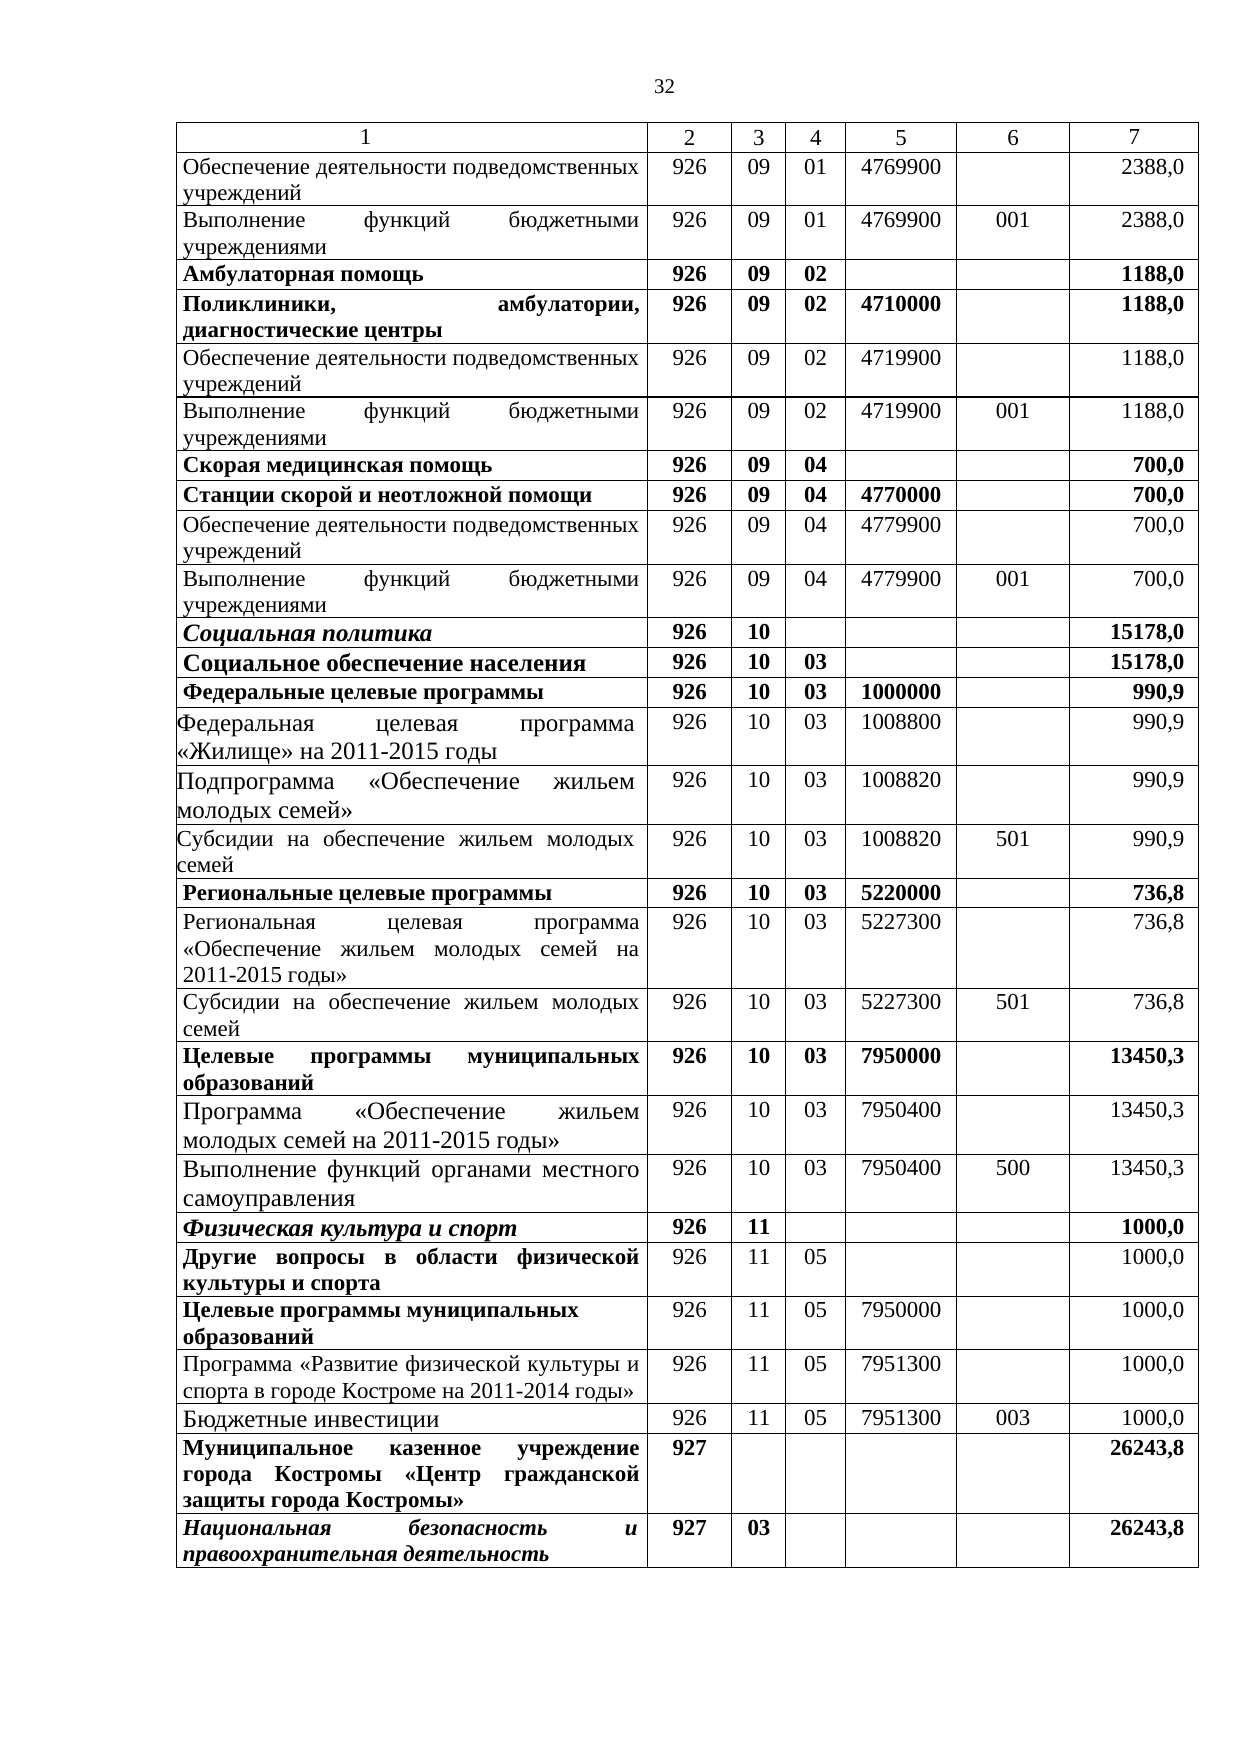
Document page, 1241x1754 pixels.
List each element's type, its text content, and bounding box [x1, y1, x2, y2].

table_cell 7951300 [846, 1404, 956, 1433]
table_cell [1199, 988, 1235, 1041]
table_header 3 [732, 123, 785, 152]
table_cell [957, 1243, 1069, 1296]
table_cell Муниципальное казенное учреждение города Костромы «Центр гражданской защиты города Костромы» [177, 1434, 647, 1513]
table_cell 11 [732, 1350, 785, 1403]
table_cell 926 [648, 908, 731, 987]
table_cell [1199, 707, 1235, 765]
table_cell 26243,8 [1070, 1434, 1198, 1513]
table_cell 4719900 [846, 344, 956, 396]
table_cell [846, 260, 956, 289]
table_cell 990,9 [1070, 708, 1198, 765]
table_cell [846, 1434, 956, 1513]
table_cell 11 [732, 1297, 785, 1349]
table_cell 05 [786, 1350, 845, 1403]
table_cell 09 [732, 398, 785, 450]
table_header 1 [177, 123, 647, 152]
table_cell 926 [648, 565, 731, 617]
table_cell 2388,0 [1070, 206, 1198, 259]
table_cell 10 [732, 989, 785, 1041]
table_cell 15178,0 [1070, 648, 1198, 677]
table_cell [957, 1350, 1069, 1403]
table_cell 700,0 [1070, 565, 1198, 617]
table_cell [1199, 765, 1235, 824]
table_cell Амбулаторная помощь [177, 260, 647, 289]
table_cell [957, 1096, 1069, 1153]
table_cell 10 [732, 825, 785, 877]
table_cell 1188,0 [1070, 398, 1198, 450]
table_cell [1199, 259, 1235, 289]
table_header 5 [846, 123, 956, 152]
table_cell 926 [648, 989, 731, 1041]
table_cell [1199, 152, 1235, 205]
table_cell [786, 1514, 845, 1567]
table_cell Социальная политика [177, 618, 647, 647]
table_cell [1199, 1433, 1235, 1513]
table_cell 03 [786, 825, 845, 877]
table_cell 10 [732, 766, 785, 824]
table_cell 03 [786, 879, 845, 907]
table_cell 926 [648, 825, 731, 877]
table_cell [957, 678, 1069, 707]
table_cell Станции скорой и неотложной помощи [177, 481, 647, 510]
table_cell [957, 908, 1069, 987]
table_cell 1000,0 [1070, 1404, 1198, 1433]
table_cell 926 [648, 618, 731, 647]
table_cell 990,9 [1070, 825, 1198, 877]
table_cell 02 [786, 398, 845, 450]
table_cell 1008800 [846, 708, 956, 765]
table_cell 02 [786, 260, 845, 289]
table_cell 2388,0 [1070, 153, 1198, 205]
table_cell 01 [786, 206, 845, 259]
table_cell 03 [786, 708, 845, 765]
table_cell 7951300 [846, 1350, 956, 1403]
table_cell Выполнение функций бюджетными учреждениями [177, 398, 647, 450]
table_cell 1000,0 [1070, 1297, 1198, 1349]
table_cell 1188,0 [1070, 344, 1198, 396]
table_cell 003 [957, 1404, 1069, 1433]
table_cell 736,8 [1070, 989, 1198, 1041]
table_cell 03 [732, 1514, 785, 1567]
table_cell [786, 1434, 845, 1513]
table_cell 1008820 [846, 766, 956, 824]
table_cell [1199, 878, 1235, 907]
table_cell [957, 1434, 1069, 1513]
table_cell [1199, 450, 1235, 480]
table_cell 926 [648, 678, 731, 707]
table_cell [1199, 1041, 1235, 1095]
table_cell 926 [648, 344, 731, 396]
table_cell 926 [648, 648, 731, 677]
table_header 2 [648, 123, 731, 152]
table_cell 09 [732, 260, 785, 289]
table_cell Субсидии на обеспечение жильем молодых семей [177, 825, 647, 877]
table_cell [957, 879, 1069, 907]
table_cell 926 [648, 511, 731, 563]
table_cell 1008820 [846, 825, 956, 877]
table_cell 1000000 [846, 678, 956, 707]
table_cell 10 [732, 879, 785, 907]
table_cell 03 [786, 1155, 845, 1212]
table_cell 926 [648, 1042, 731, 1095]
table_cell 1188,0 [1070, 260, 1198, 289]
table_cell Обеспечение деятельности подведомственных учреждений [177, 511, 647, 563]
table_cell [846, 1514, 956, 1567]
table_cell 927 [648, 1514, 731, 1567]
table_cell Региональная целевая программа «Обеспечение жильем молодых семей на 2011-2015 годы» [177, 908, 647, 987]
table_cell 001 [957, 398, 1069, 450]
table_cell 926 [648, 451, 731, 480]
table_cell Федеральная целевая программа «Жилище» на 2011-2015 годы [177, 708, 647, 765]
table_header [1199, 122, 1235, 152]
table_cell 04 [786, 481, 845, 510]
table_cell 926 [648, 1213, 731, 1242]
table_header 6 [957, 123, 1069, 152]
table_cell 1000,0 [1070, 1243, 1198, 1296]
table_cell 10 [732, 908, 785, 987]
table_cell [1199, 1095, 1235, 1153]
table_cell [957, 766, 1069, 824]
table_cell [1199, 1154, 1235, 1212]
table_cell 10 [732, 1155, 785, 1212]
table_cell 001 [957, 206, 1069, 259]
table_cell 13450,3 [1070, 1096, 1198, 1153]
table_cell [957, 1514, 1069, 1567]
table_cell 10 [732, 618, 785, 647]
table_cell 11 [732, 1243, 785, 1296]
table_cell 926 [648, 481, 731, 510]
table_cell Обеспечение деятельности подведомственных учреждений [177, 153, 647, 205]
table_cell 04 [786, 565, 845, 617]
table_cell 03 [786, 678, 845, 707]
table_cell 927 [648, 1434, 731, 1513]
table_cell 5227300 [846, 989, 956, 1041]
table_cell [786, 1213, 845, 1242]
table_cell 7950400 [846, 1096, 956, 1153]
table_cell 700,0 [1070, 511, 1198, 563]
table_cell 10 [732, 1042, 785, 1095]
table_cell 09 [732, 511, 785, 563]
table_cell 5220000 [846, 879, 956, 907]
table_cell Национальная безопасность и правоохранительная деятельность [177, 1514, 647, 1567]
table_cell [957, 1213, 1069, 1242]
table_cell Выполнение функций бюджетными учреждениями [177, 565, 647, 617]
table_cell 926 [648, 206, 731, 259]
table_cell [1199, 1296, 1235, 1349]
table_cell 926 [648, 1297, 731, 1349]
table_cell [1199, 343, 1235, 396]
table_cell 26243,8 [1070, 1514, 1198, 1567]
table_cell 700,0 [1070, 481, 1198, 510]
table_cell [732, 1434, 785, 1513]
table_cell [1199, 907, 1235, 987]
table_cell [1199, 564, 1235, 617]
table_cell Подпрограмма «Обеспечение жильем молодых семей» [177, 766, 647, 824]
table_cell 01 [786, 153, 845, 205]
table_cell 990,9 [1070, 678, 1198, 707]
table_cell Целевые программы муниципальных образований [177, 1297, 647, 1349]
table_cell 926 [648, 1096, 731, 1153]
table_cell 09 [732, 451, 785, 480]
table_cell [957, 290, 1069, 343]
table_cell [786, 618, 845, 647]
table_cell [957, 344, 1069, 396]
table_cell 04 [786, 511, 845, 563]
table_cell 1000,0 [1070, 1350, 1198, 1403]
table_cell Другие вопросы в области физической культуры и спорта [177, 1243, 647, 1296]
table_cell [846, 1243, 956, 1296]
table_cell [1199, 289, 1235, 343]
table_cell 09 [732, 206, 785, 259]
table_cell 7950000 [846, 1297, 956, 1349]
table_cell 926 [648, 153, 731, 205]
table_cell 700,0 [1070, 451, 1198, 480]
table_cell 926 [648, 1243, 731, 1296]
table_cell Целевые программы муниципальных образований [177, 1042, 647, 1095]
table_cell 10 [732, 678, 785, 707]
table_cell 926 [648, 1404, 731, 1433]
table_cell Бюджетные инвестиции [177, 1404, 647, 1433]
table_cell 926 [648, 708, 731, 765]
table_cell 09 [732, 290, 785, 343]
table_cell [1199, 677, 1235, 707]
table_cell 990,9 [1070, 766, 1198, 824]
table_cell 05 [786, 1243, 845, 1296]
table_cell 03 [786, 989, 845, 1041]
table_cell 5227300 [846, 908, 956, 987]
table_cell 500 [957, 1155, 1069, 1212]
table_cell 10 [732, 1096, 785, 1153]
table_cell 05 [786, 1404, 845, 1433]
table_cell 03 [786, 908, 845, 987]
table_cell [1199, 1403, 1235, 1433]
table_cell [846, 451, 956, 480]
table_cell [957, 451, 1069, 480]
table_cell 03 [786, 1042, 845, 1095]
table_cell 4779900 [846, 565, 956, 617]
table_cell 13450,3 [1070, 1155, 1198, 1212]
table_cell [1199, 510, 1235, 563]
table_cell [846, 648, 956, 677]
table_cell Федеральные целевые программы [177, 678, 647, 707]
table_cell [957, 618, 1069, 647]
table_cell Субсидии на обеспечение жильем молодых семей [177, 989, 647, 1041]
table_cell 03 [786, 648, 845, 677]
table_cell 10 [732, 708, 785, 765]
table_cell [1199, 205, 1235, 259]
table_cell Физическая культура и спорт [177, 1213, 647, 1242]
table_cell 926 [648, 1155, 731, 1212]
table_cell 926 [648, 398, 731, 450]
table_cell Скорая медицинская помощь [177, 451, 647, 480]
table_cell 501 [957, 825, 1069, 877]
table_cell 001 [957, 565, 1069, 617]
table_header 4 [786, 123, 845, 152]
table_cell 09 [732, 344, 785, 396]
table_cell 736,8 [1070, 879, 1198, 907]
table_cell 05 [786, 1297, 845, 1349]
table_cell Программа «Развитие физической культуры и спорта в городе Костроме на 2011-2014 годы» [177, 1350, 647, 1403]
table_cell 4769900 [846, 153, 956, 205]
table_cell [957, 708, 1069, 765]
table_cell [1199, 1212, 1235, 1242]
table_cell Выполнение функций бюджетными учреждениями [177, 206, 647, 259]
table_cell 11 [732, 1213, 785, 1242]
table_cell 501 [957, 989, 1069, 1041]
table_cell 09 [732, 565, 785, 617]
table_cell [957, 1042, 1069, 1095]
table_cell [1199, 824, 1235, 877]
table_cell [957, 648, 1069, 677]
table_cell [957, 260, 1069, 289]
table_cell 7950400 [846, 1155, 956, 1212]
table_cell Программа «Обеспечение жильем молодых семей на 2011-2015 годы» [177, 1096, 647, 1153]
table_cell [1199, 1513, 1235, 1567]
table_cell 09 [732, 481, 785, 510]
table_cell Региональные целевые программы [177, 879, 647, 907]
table_cell [1199, 1349, 1235, 1403]
table_cell 10 [732, 648, 785, 677]
table_cell 03 [786, 1096, 845, 1153]
table_cell [1199, 396, 1235, 450]
table_cell 02 [786, 290, 845, 343]
table_cell 04 [786, 451, 845, 480]
table_cell [846, 618, 956, 647]
table_cell [1199, 1242, 1235, 1296]
table_cell 926 [648, 260, 731, 289]
table_cell 926 [648, 879, 731, 907]
table_header 7 [1070, 123, 1198, 152]
table_cell [957, 511, 1069, 563]
table_cell Выполнение функций органами местного самоуправления [177, 1155, 647, 1212]
table_cell 926 [648, 1350, 731, 1403]
table_cell 1000,0 [1070, 1213, 1198, 1242]
table_cell Поликлиники, амбулатории, диагностические центры [177, 290, 647, 343]
table_cell 926 [648, 290, 731, 343]
table_cell [1199, 617, 1235, 647]
table_cell [1199, 480, 1235, 510]
table_cell 4779900 [846, 511, 956, 563]
table_cell 4710000 [846, 290, 956, 343]
table_cell 13450,3 [1070, 1042, 1198, 1095]
table_cell 15178,0 [1070, 618, 1198, 647]
table_cell 4719900 [846, 398, 956, 450]
table_cell 736,8 [1070, 908, 1198, 987]
table_cell [957, 1297, 1069, 1349]
table_cell 4770000 [846, 481, 956, 510]
table_cell 11 [732, 1404, 785, 1433]
table_cell [1199, 647, 1235, 677]
table_cell 926 [648, 766, 731, 824]
table_cell Социальное обеспечение населения [177, 648, 647, 677]
table_cell [957, 481, 1069, 510]
table_cell 02 [786, 344, 845, 396]
table_cell 4769900 [846, 206, 956, 259]
table_cell [846, 1213, 956, 1242]
table_cell [957, 153, 1069, 205]
table_cell 1188,0 [1070, 290, 1198, 343]
table_cell 09 [732, 153, 785, 205]
table_cell 7950000 [846, 1042, 956, 1095]
table_cell Обеспечение деятельности подведомственных учреждений [177, 344, 647, 396]
table_cell 03 [786, 766, 845, 824]
